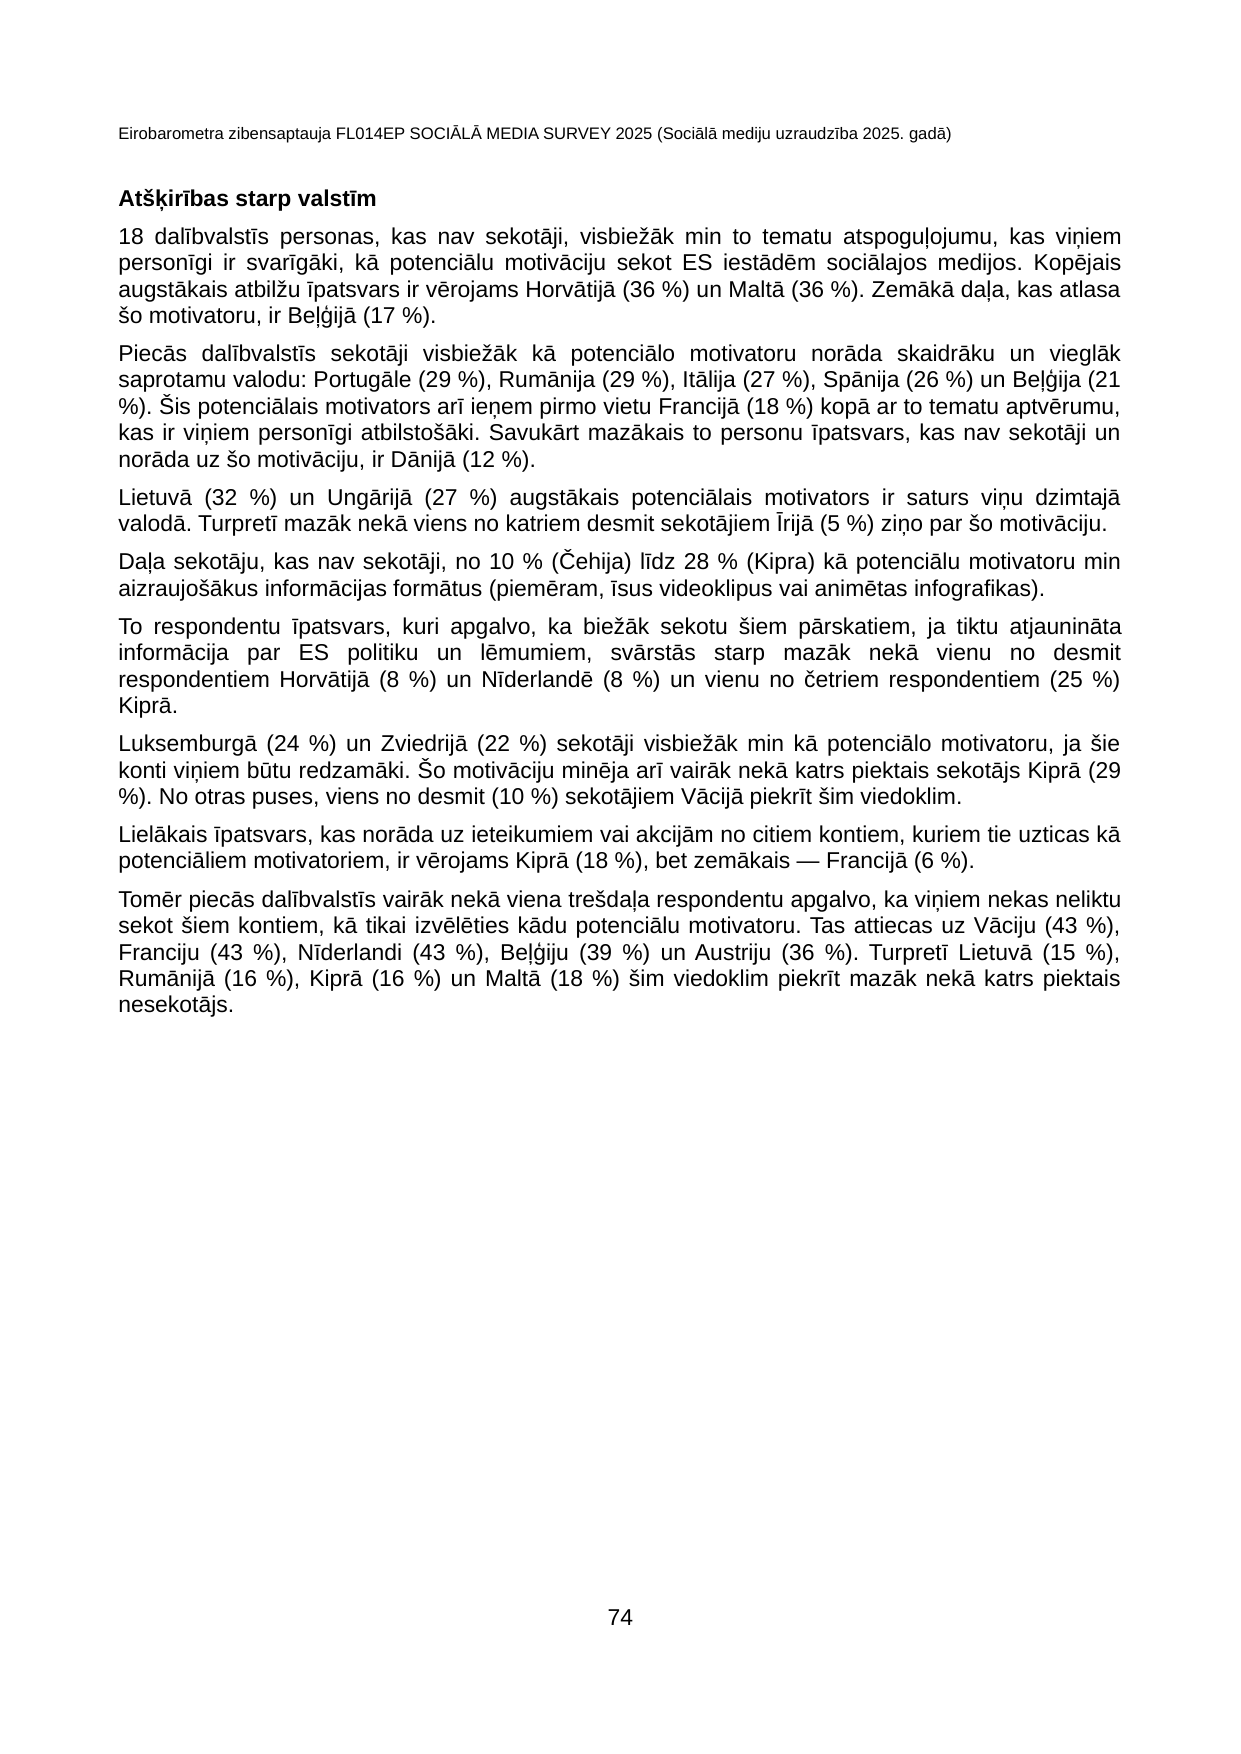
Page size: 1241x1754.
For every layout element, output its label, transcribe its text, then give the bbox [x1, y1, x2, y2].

text To respondentu īpatsvars, kuri apgalvo, ka biežāk sekotu šiem pārskatiem, ja tiktu atjaunināta informācija par ES politiku un lēmumiem, svārstās starp mazāk nekā vienu no desmit respondentiem Horvātijā (8 %) un Nīderlandē (8 %) un vienu no četriem respondentiem (25 %) Kiprā. [118, 613, 1122, 718]
text Lietuvā (32 %) un Ungārijā (27 %) augstākais potenciālais motivators ir saturs viņu dzimtajā valodā. Turpretī mazāk nekā viens no katriem desmit sekotājiem Īrijā (5 %) ziņo par šo motivāciju. [118, 484, 1122, 536]
text 18 dalībvalstīs personas, kas nav sekotāji, visbiežāk min to tematu atspoguļojumu, kas viņiem personīgi ir svarīgāki, kā potenciālu motivāciju sekot ES iestādēm sociālajos medijos. Kopējais augstākais atbilžu īpatsvars ir vērojams Horvātijā (36 %) un Maltā (36 %). Zemākā daļa, kas atlasa šo motivatoru, ir Beļģijā (17 %). [118, 223, 1122, 328]
text Piecās dalībvalstīs sekotāji visbiežāk kā potenciālo motivatoru norāda skaidrāku un vieglāk saprotamu valodu: Portugāle (29 %), Rumānija (29 %), Itālija (27 %), Spānija (26 %) un Beļģija (21 %). Šis potenciālais motivators arī ieņem pirmo vietu Francijā (18 %) kopā ar to tematu aptvērumu, kas ir viņiem personīgi atbilstošāki. Savukārt mazākais to personu īpatsvars, kas nav sekotāji un norāda uz šo motivāciju, ir Dānijā (12 %). [118, 340, 1122, 472]
text Atšķirības starp valstīm [118, 184, 1122, 211]
text Lielākais īpatsvars, kas norāda uz ieteikumiem vai akcijām no citiem kontiem, kuriem tie uzticas kā potenciāliem motivatoriem, ir vērojams Kiprā (18 %), bet zemākais — Francijā (6 %). [118, 821, 1122, 874]
text Daļa sekotāju, kas nav sekotāji, no 10 % (Čehija) līdz 28 % (Kipra) kā potenciālu motivatoru min aizraujošākus informācijas formātus (piemēram, īsus videoklipus vai animētas infografikas). [118, 548, 1122, 601]
text Luksemburgā (24 %) un Zviedrijā (22 %) sekotāji visbiežāk min kā potenciālo motivatoru, ja šie konti viņiem būtu redzamāki. Šo motivāciju minēja arī vairāk nekā katrs piektais sekotājs Kiprā (29 %). No otras puses, viens no desmit (10 %) sekotājiem Vācijā piekrīt šim viedoklim. [118, 730, 1122, 809]
text Tomēr piecās dalībvalstīs vairāk nekā viena trešdaļa respondentu apgalvo, ka viņiem nekas neliktu sekot šiem kontiem, kā tikai izvēlēties kādu potenciālu motivatoru. Tas attiecas uz Vāciju (43 %), Franciju (43 %), Nīderlandi (43 %), Beļģiju (39 %) un Austriju (36 %). Turpretī Lietuvā (15 %), Rumānijā (16 %), Kiprā (16 %) un Maltā (18 %) šim viedoklim piekrīt mazāk nekā katrs piektais nesekotājs. [118, 886, 1122, 1017]
